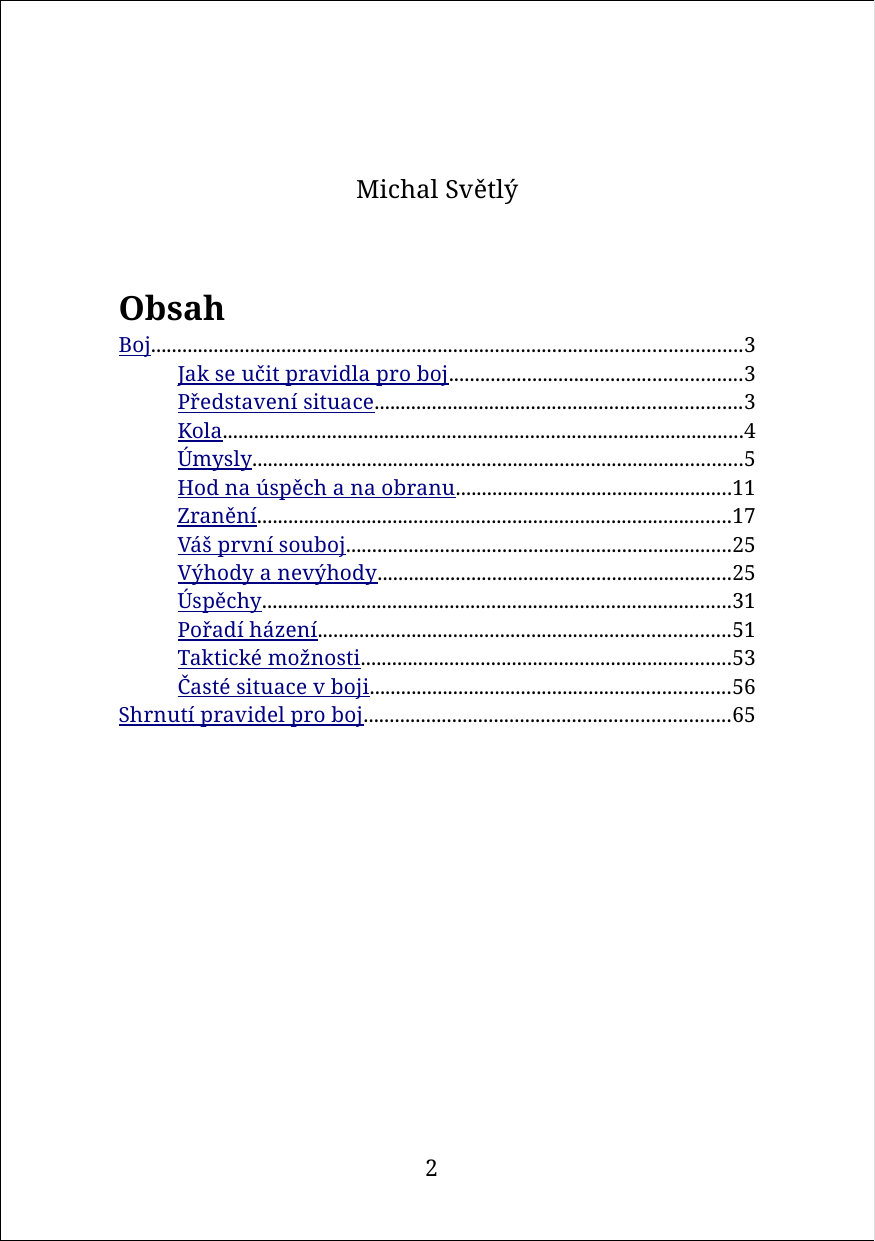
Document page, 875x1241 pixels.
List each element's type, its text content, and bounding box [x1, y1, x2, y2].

text Boj 3 [118, 331, 756, 359]
text Shrnutí pravidel pro boj 65 [118, 700, 756, 729]
text Taktické možnosti 53 [177, 643, 756, 672]
text Michal Světlý [118, 172, 756, 206]
text Časté situace v boji 56 [177, 672, 756, 700]
text Úmysly 5 [177, 444, 756, 473]
text Představení situace 3 [177, 387, 756, 416]
text Úspěchy 31 [177, 587, 756, 615]
text Kola 4 [177, 416, 756, 444]
subtitle Obsah [118, 285, 756, 331]
text Výhody a nevýhody 25 [177, 558, 756, 587]
text Váš první souboj 25 [177, 530, 756, 558]
text Zranění 17 [177, 501, 756, 530]
text Hod na úspěch a na obranu 11 [177, 473, 756, 501]
text Jak se učit pravidla pro boj 3 [177, 359, 756, 387]
text Pořadí házení 51 [177, 615, 756, 643]
